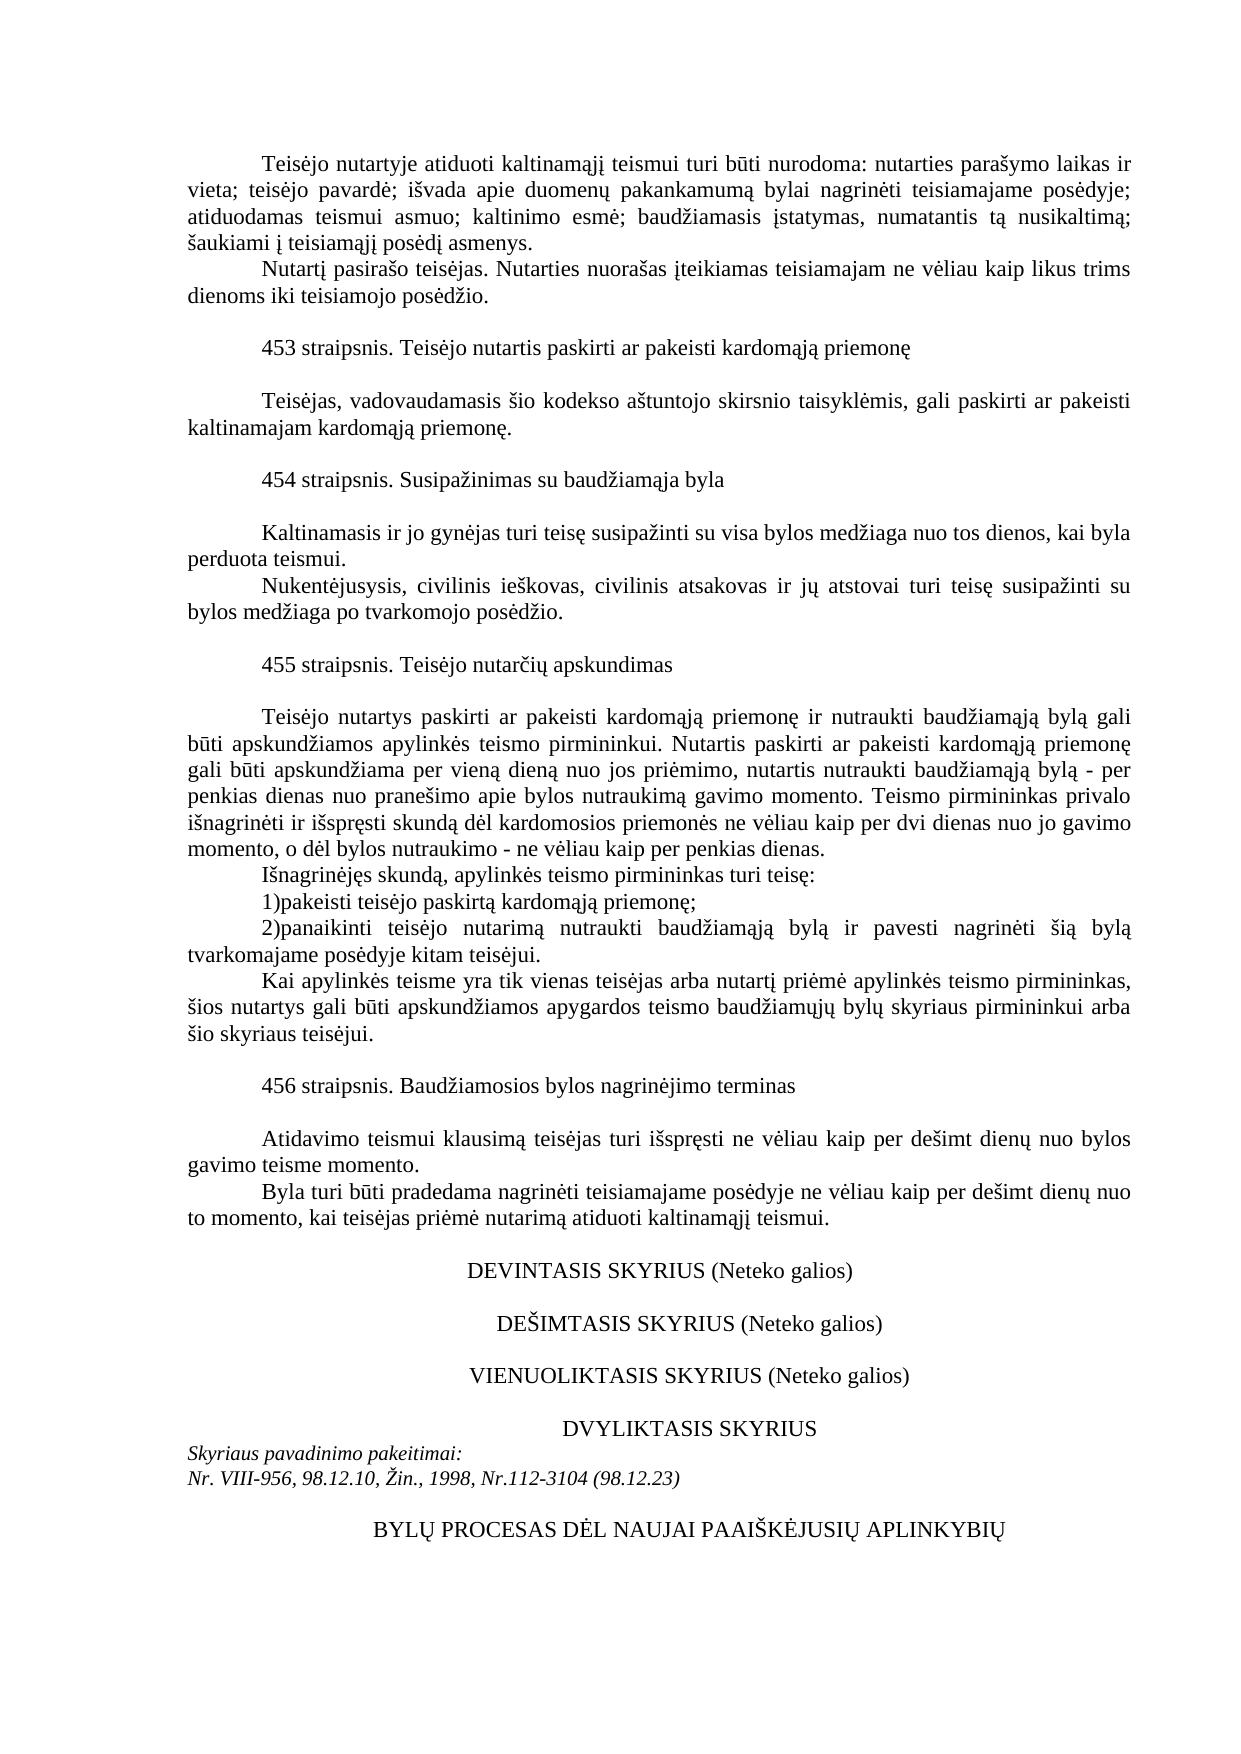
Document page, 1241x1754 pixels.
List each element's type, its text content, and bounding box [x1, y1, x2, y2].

text Skyriaus pavadinimo pakeitimai: [187, 1441, 1132, 1465]
text Kai apylinkės teisme yra tik vienas teisėjas arba nutartį priėmė apylinkės teismo pirmininkas, šios nutartys gali būti apskundžiamos apygardos teismo baudžiamųjų bylų skyriaus pirmininkui arba šio skyriaus teisėjui. [187, 967, 1132, 1046]
text Atidavimo teismui klausimą teisėjas turi išspręsti ne vėliau kaip per dešimt dienų nuo bylos gavimo teisme momento. [187, 1125, 1132, 1178]
text BYLŲ PROCESAS DĖL NAUJAI PAAIŠKĖJUSIŲ APLINKYBIŲ [187, 1516, 1132, 1542]
text Nr. VIII-956, 98.12.10, Žin., 1998, Nr.112-3104 (98.12.23) [187, 1465, 1132, 1489]
text 456 straipsnis. Baudžiamosios bylos nagrinėjimo terminas [187, 1072, 1132, 1099]
text 454 straipsnis. Susipažinimas su baudžiamąja byla [205, 466, 1132, 493]
text 453 straipsnis. Teisėjo nutartis paskirti ar pakeisti kardomąją priemonę [187, 334, 1132, 361]
text 455 straipsnis. Teisėjo nutarčių apskundimas [187, 651, 1132, 677]
text Išnagrinėjęs skundą, apylinkės teismo pirmininkas turi teisę: [187, 862, 1132, 888]
text VIENUOLIKTASIS SKYRIUS (Neteko galios) [187, 1362, 1132, 1389]
text Nukentėjusysis, civilinis ieškovas, civilinis atsakovas ir jų atstovai turi teisę susipažinti su bylos medžiaga po tvarkomojo posėdžio. [187, 572, 1132, 624]
text DEŠIMTASIS SKYRIUS (Neteko galios) [187, 1309, 1132, 1336]
text Kaltinamasis ir jo gynėjas turi teisę susipažinti su visa bylos medžiaga nuo tos dienos, kai byla perduota teismui. [187, 519, 1132, 572]
text Teisėjo nutartys paskirti ar pakeisti kardomąją priemonę ir nutraukti baudžiamąją bylą gali būti apskundžiamos apylinkės teismo pirmininkui. Nutartis paskirti ar pakeisti kardomąją priemonę gali būti apskundžiama per vieną dieną nuo jos priėmimo, nutartis nutraukti baudžiamąją bylą - per penkias dienas nuo pranešimo apie bylos nutraukimą gavimo momento. Teismo pirmininkas privalo išnagrinėti ir išspręsti skundą dėl kardomosios priemonės ne vėliau kaip per dvi dienas nuo jo gavimo momento, o dėl bylos nutraukimo - ne vėliau kaip per penkias dienas. [187, 703, 1132, 862]
text 2)panaikinti teisėjo nutarimą nutraukti baudžiamąją bylą ir pavesti nagrinėti šią bylą tvarkomajame posėdyje kitam teisėjui. [187, 914, 1132, 967]
text DVYLIKTASIS SKYRIUS [187, 1415, 1132, 1441]
text Byla turi būti pradedama nagrinėti teisiamajame posėdyje ne vėliau kaip per dešimt dienų nuo to momento, kai teisėjas priėmė nutarimą atiduoti kaltinamąjį teismui. [187, 1178, 1132, 1231]
text Teisėjas, vadovaudamasis šio kodekso aštuntojo skirsnio taisyklėmis, gali paskirti ar pakeisti kaltinamajam kardomąją priemonę. [187, 387, 1132, 440]
text DEVINTASIS SKYRIUS (Neteko galios) [187, 1257, 1132, 1283]
text 1)pakeisti teisėjo paskirtą kardomąją priemonę; [187, 888, 1132, 914]
text Teisėjo nutartyje atiduoti kaltinamąjį teismui turi būti nurodoma: nutarties parašymo laikas ir vieta; teisėjo pavardė; išvada apie duomenų pakankamumą bylai nagrinėti teisiamajame posėdyje; atiduodamas teismui asmuo; kaltinimo esmė; baudžiamasis įstatymas, numatantis tą nusikaltimą; šaukiami į teisiamąjį posėdį asmenys. [187, 150, 1132, 255]
text Nutartį pasirašo teisėjas. Nutarties nuorašas įteikiamas teisiamajam ne vėliau kaip likus trims dienoms iki teisiamojo posėdžio. [187, 255, 1132, 308]
